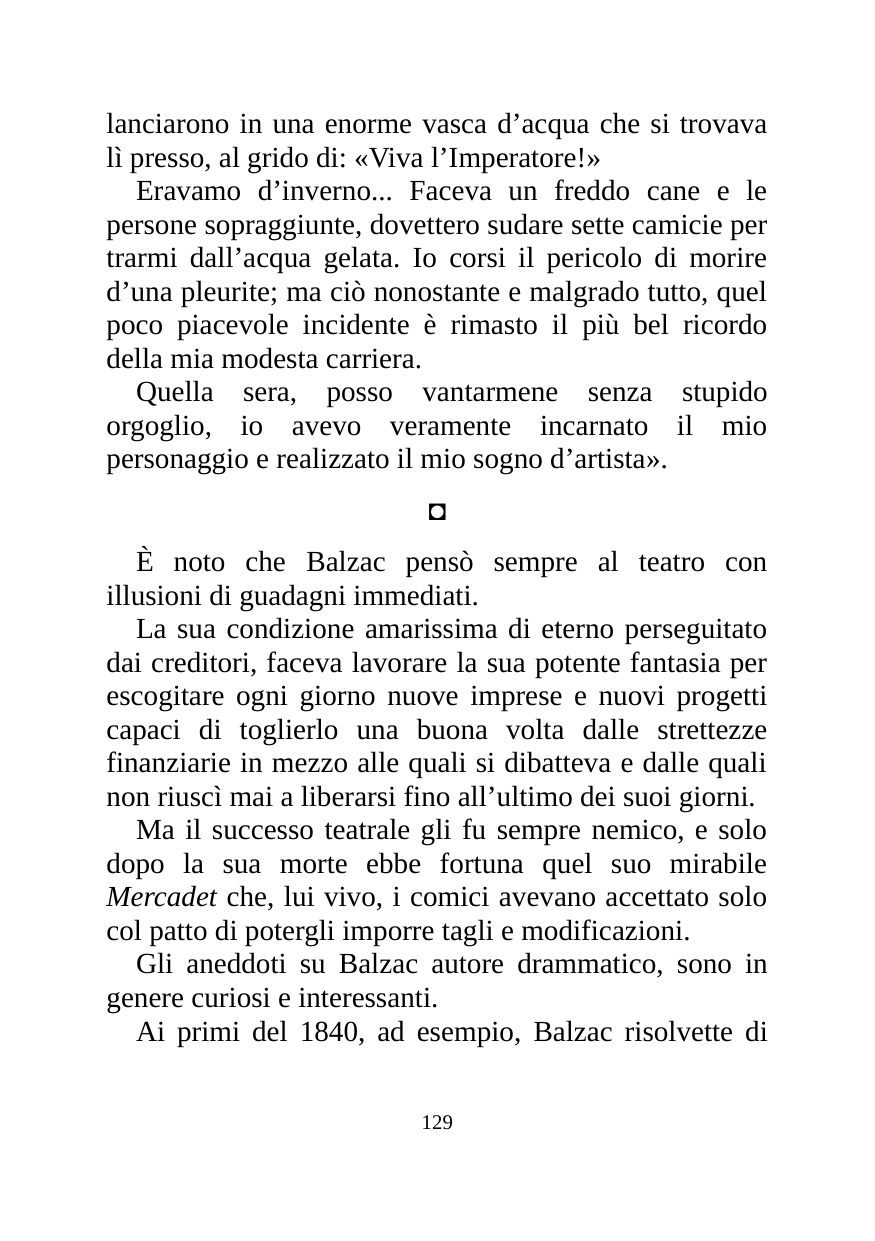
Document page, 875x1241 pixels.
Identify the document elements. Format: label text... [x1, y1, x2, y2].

text Ma il successo teatrale gli fu sempre nemico, e solo dopo la sua morte ebbe fortuna quel suo mirabile Mercadet che, lui vivo, i comici avevano accettato solo col patto di potergli imporre tagli e modificazioni. [106, 812, 768, 947]
text Ai primi del 1840, ad esempio, Balzac risolvette di [106, 1014, 768, 1047]
text Gli aneddoti su Balzac autore drammatico, sono in genere curiosi e interessanti. [106, 947, 768, 1014]
text lanciarono in una enorme vasca d’acqua che si trovava lì presso, al grido di: «Viva l’Imperatore!» [106, 106, 768, 173]
text La sua condizione amarissima di eterno perseguitato dai creditori, faceva lavorare la sua potente fantasia per escogitare ogni giorno nuove imprese e nuovi progetti capaci di toglierlo una buona volta dalle strettezze finanziarie in mezzo alle quali si dibatteva e dalle quali non riuscì mai a liberarsi fino all’ultimo dei suoi giorni. [106, 611, 768, 812]
text Quella sera, posso vantarmene senza stupido orgoglio, io avevo veramente incarnato il mio personaggio e realizzato il mio sogno d’artista». [106, 374, 768, 475]
text ◘ [106, 493, 768, 526]
text Eravamo d’inverno... Faceva un freddo cane e le persone sopraggiunte, dovettero sudare sette camicie per trarmi dall’acqua gelata. Io corsi il pericolo di morire d’una pleurite; ma ciò nonostante e malgrado tutto, quel poco piacevole incidente è rimasto il più bel ricordo della mia modesta carriera. [106, 173, 768, 374]
text È noto che Balzac pensò sempre al teatro con illusioni di guadagni immediati. [106, 544, 768, 611]
